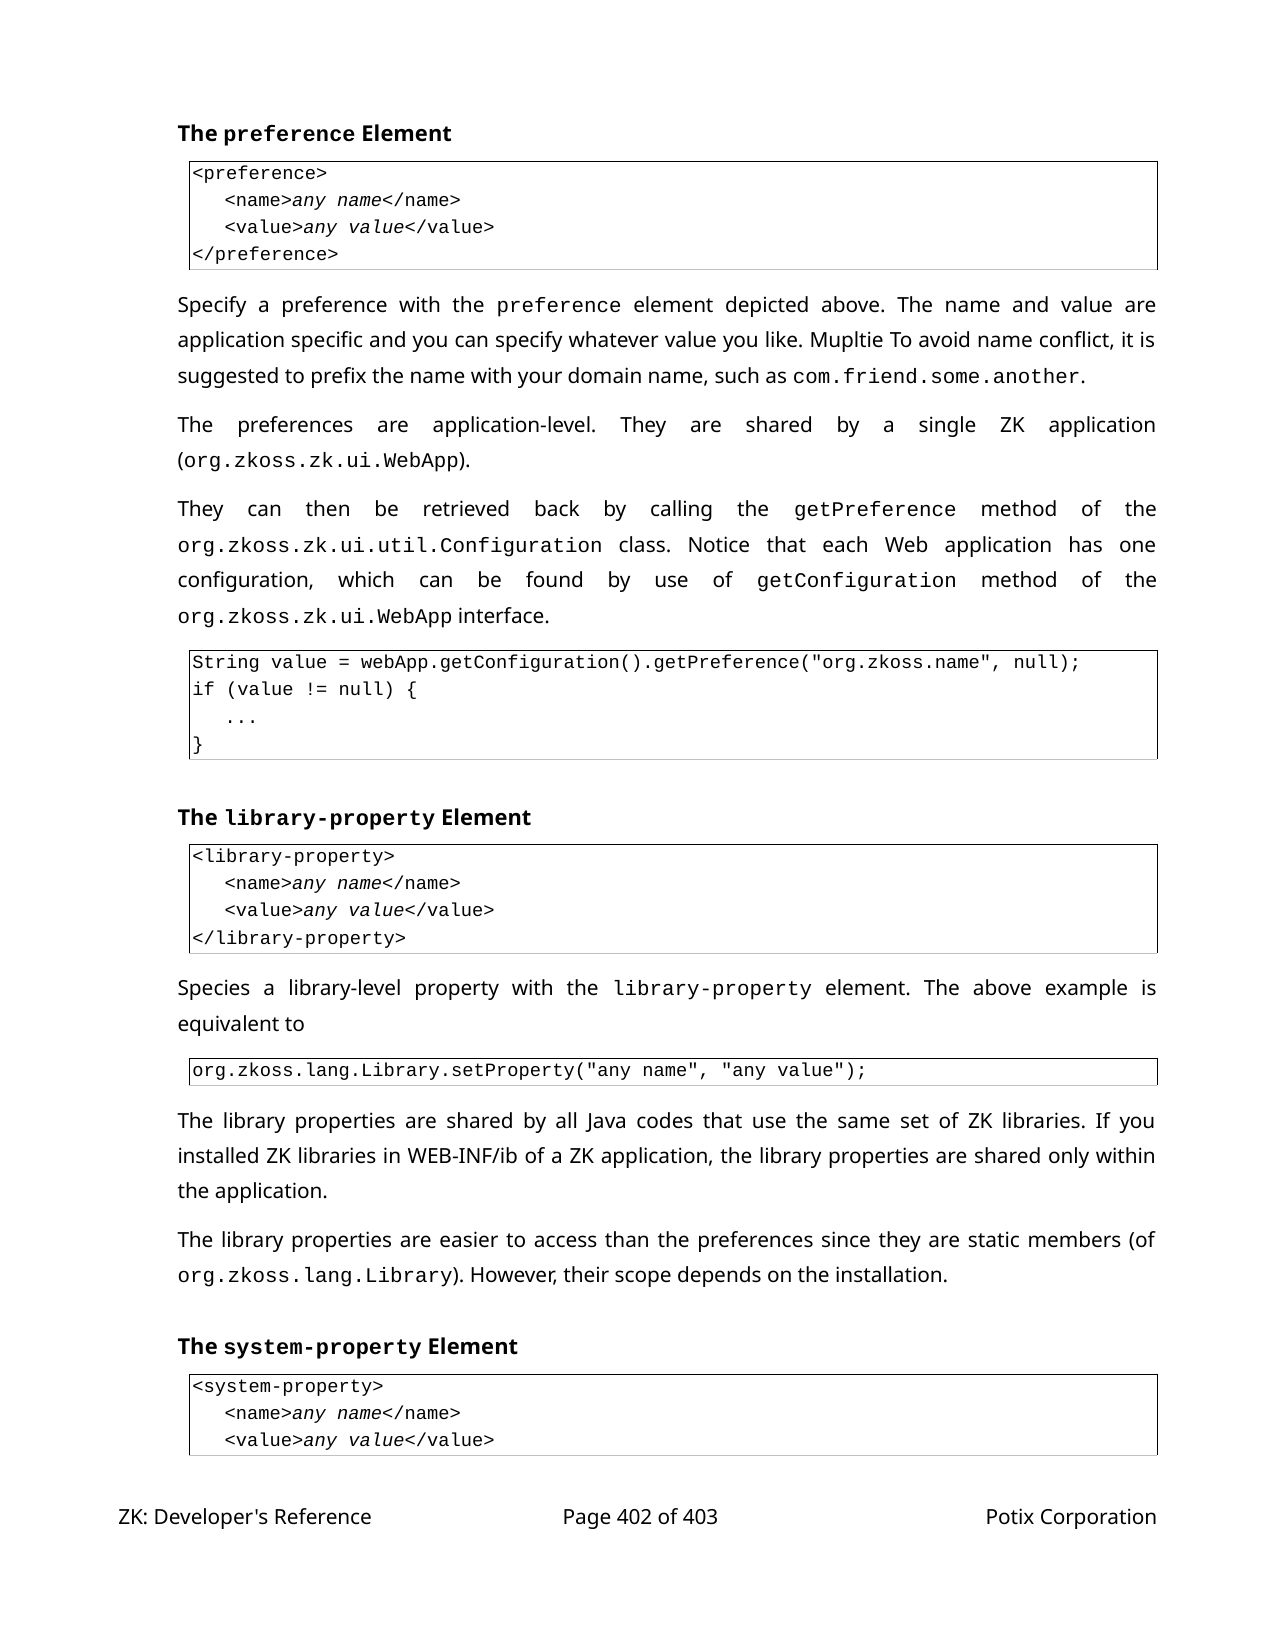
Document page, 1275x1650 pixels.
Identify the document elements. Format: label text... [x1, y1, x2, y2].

text They can then be retrieved back by calling the getPreference method of the org.zkoss.zk.ui.util.Configuration class. Notice that each Web application has one configuration, which can be found by use of getConfiguration method of the org.zkoss.zk.ui.WebApp interface. [177, 494, 1157, 629]
subtitle The system-property Element [177, 1331, 1157, 1361]
text </preference> [190, 242, 1157, 269]
text ... [190, 704, 1157, 729]
text <name>any name</name> [190, 871, 1157, 895]
text } [190, 732, 1157, 759]
text The library properties are easier to access than the preferences since they are static members (of org.zkoss.lang.Library). However, their scope depends on the installation. [177, 1225, 1157, 1289]
text String value = webApp.getConfiguration().getPreference("org.zkoss.name", null); [190, 651, 1157, 674]
text Species a library-level property with the library-property element. The above example is equivalent to [177, 973, 1157, 1037]
subtitle The library-property Element [177, 801, 1157, 832]
text <name>any name</name> [190, 1401, 1157, 1425]
text </library-property> [190, 926, 1157, 953]
text The library properties are shared by all Java codes that use the same set of ZK libraries. If you installed ZK libraries in WEB-INF/ib of a ZK application, the library properties are shared only within the application. [177, 1106, 1157, 1204]
text <value>any value</value> [190, 215, 1157, 239]
text <name>any name</name> [190, 188, 1157, 212]
text if (value != null) { [190, 677, 1157, 702]
text org.zkoss.lang.Library.setProperty("any name", "any value"); [190, 1059, 1157, 1085]
text <system-property> [190, 1375, 1157, 1398]
text <value>any value</value> [190, 898, 1157, 923]
subtitle The preference Element [177, 118, 1157, 148]
text <preference> [190, 162, 1157, 185]
text The preferences are application-level. They are shared by a single ZK application (org.zkoss.zk.ui.WebApp). [177, 410, 1157, 474]
text Specify a preference with the preference element depicted above. The name and value are application specific and you can specify whatever value you like. Mupltie To avoid name conflict, it is suggested to prefix the name with your domain name, such as com.friend.some.another. [177, 290, 1157, 389]
text <library-property> [190, 845, 1157, 868]
text <value>any value</value> [190, 1428, 1157, 1455]
